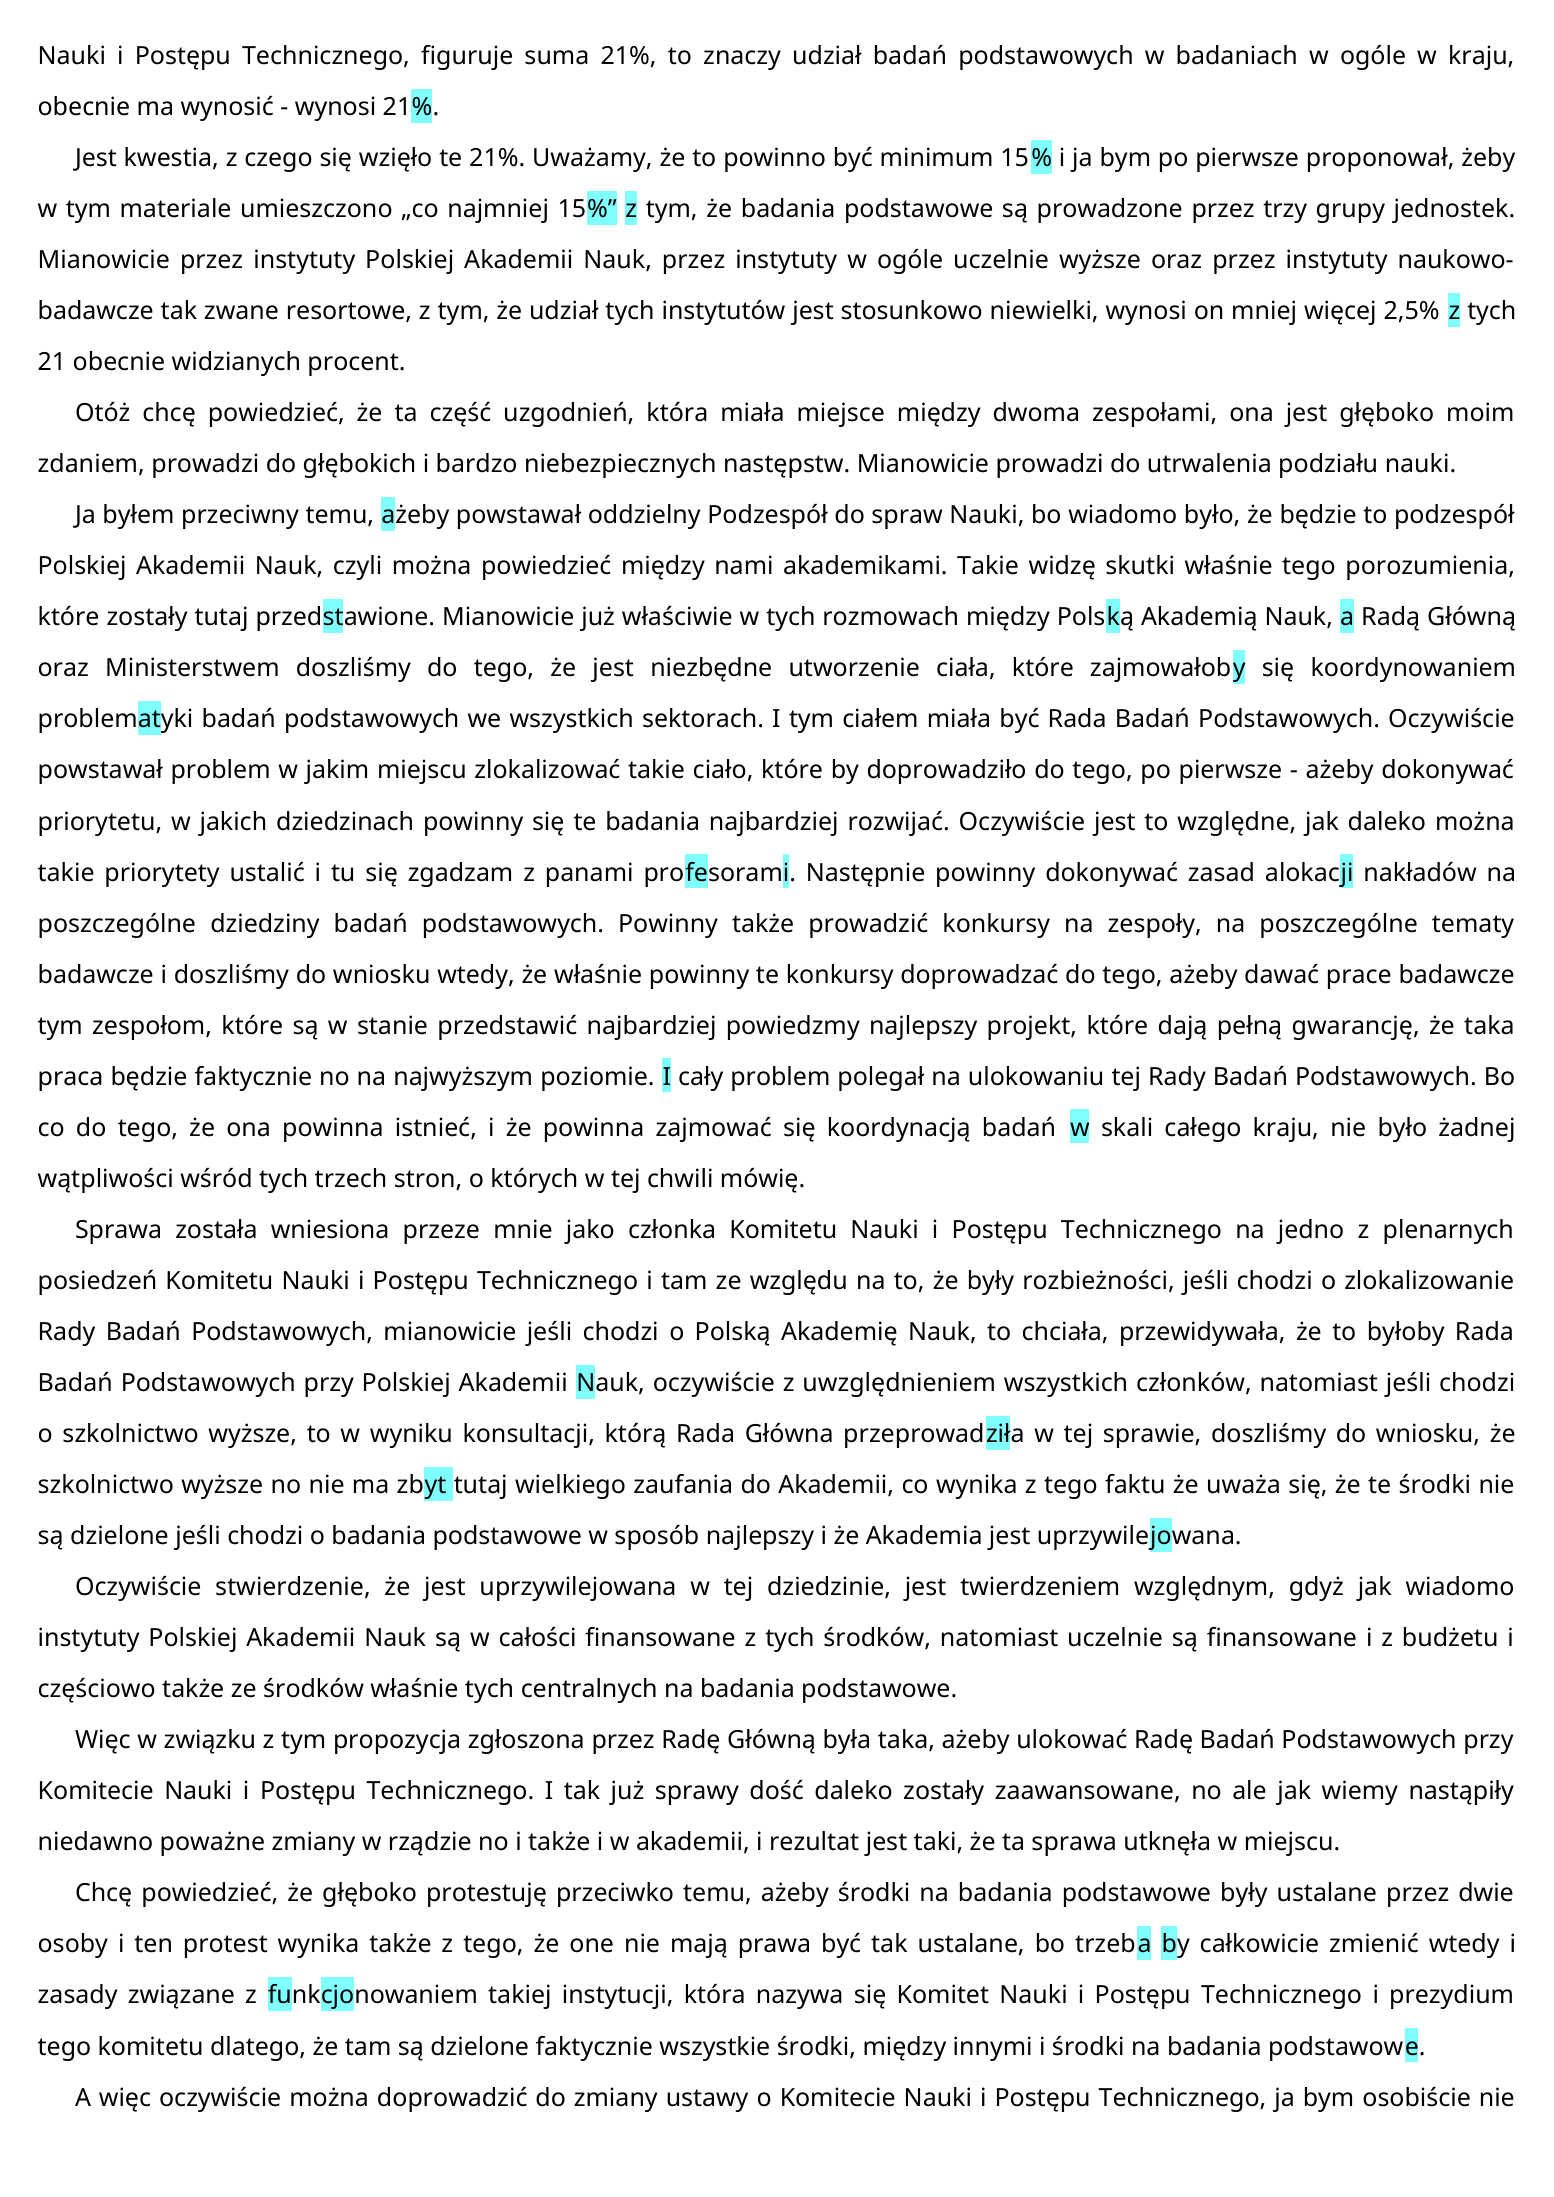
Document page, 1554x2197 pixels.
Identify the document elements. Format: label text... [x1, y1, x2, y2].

text Nauki i Postępu Technicznego, figuruje suma 21%, to znaczy udział badań podstawowych w badaniach w ogóle w kraju, obecnie ma wynosić - wynosi 21%. [37, 37, 1516, 123]
text Otóż chcę powiedzieć, że ta część uzgodnień, która miała miejsce między dwoma zespołami, ona jest głęboko moim zdaniem, prowadzi do głębokich i bardzo niebezpiecznych następstw. Mianowicie prowadzi do utrwalenia podziału nauki. [37, 395, 1516, 480]
text Ja byłem przeciwny temu, ażeby powstawał oddzielny Podzespół do spraw Nauki, bo wiadomo było, że będzie to podzespół Polskiej Akademii Nauk, czyli można powiedzieć między nami akademikami. Takie widzę skutki właśnie tego porozumienia, które zostały tutaj przedstawione. Mianowicie już właściwie w tych rozmowach między Polską Akademią Nauk, a Radą Główną oraz Ministerstwem doszliśmy do tego, że jest niezbędne utworzenie ciała, które zajmowałoby się koordynowaniem problematyki badań podstawowych we wszystkich sektorach. I tym ciałem miała być Rada Badań Podstawowych. Oczywiście powstawał problem w jakim miejscu zlokalizować takie ciało, które by doprowadziło do tego, po pierwsze - ażeby dokonywać priorytetu, w jakich dziedzinach powinny się te badania najbardziej rozwijać. Oczywiście jest to względne, jak daleko można takie priorytety ustalić i tu się zgadzam z panami profesorami. Następnie powinny dokonywać zasad alokacji nakładów na poszczególne dziedziny badań podstawowych. Powinny także prowadzić konkursy na zespoły, na poszczególne tematy badawcze i doszliśmy do wniosku wtedy, że właśnie powinny te konkursy doprowadzać do tego, ażeby dawać prace badawcze tym zespołom, które są w stanie przedstawić najbardziej powiedzmy najlepszy projekt, które dają pełną gwarancję, że taka praca będzie faktycznie no na najwyższym poziomie. I cały problem polegał na ulokowaniu tej Rady Badań Podstawowych. Bo co do tego, że ona powinna istnieć, i że powinna zajmować się koordynacją badań w skali całego kraju, nie było żadnej wątpliwości wśród tych trzech stron, o których w tej chwili mówię. [37, 497, 1516, 1194]
text Chcę powiedzieć, że głęboko protestuję przeciwko temu, ażeby środki na badania podstawowe były ustalane przez dwie osoby i ten protest wynika także z tego, że one nie mają prawa być tak ustalane, bo trzeba by całkowicie zmienić wtedy i zasady związane z funkcjonowaniem takiej instytucji, która nazywa się Komitet Nauki i Postępu Technicznego i prezydium tego komitetu dlatego, że tam są dzielone faktycznie wszystkie środki, między innymi i środki na badania podstawowe. [37, 1875, 1516, 2062]
text Więc w związku z tym propozycja zgłoszona przez Radę Główną była taka, ażeby ulokować Radę Badań Podstawowych przy Komitecie Nauki i Postępu Technicznego. I tak już sprawy dość daleko zostały zaawansowane, no ale jak wiemy nastąpiły niedawno poważne zmiany w rządzie no i także i w akademii, i rezultat jest taki, że ta sprawa utknęła w miejscu. [37, 1722, 1516, 1858]
text Oczywiście stwierdzenie, że jest uprzywilejowana w tej dziedzinie, jest twierdzeniem względnym, gdyż jak wiadomo instytuty Polskiej Akademii Nauk są w całości finansowane z tych środków, natomiast uczelnie są finansowane i z budżetu i częściowo także ze środków właśnie tych centralnych na badania podstawowe. [37, 1569, 1516, 1705]
text A więc oczywiście można doprowadzić do zmiany ustawy o Komitecie Nauki i Postępu Technicznego, ja bym osobiście nie [37, 2079, 1516, 2113]
text Sprawa została wniesiona przeze mnie jako członka Komitetu Nauki i Postępu Technicznego na jedno z plenarnych posiedzeń Komitetu Nauki i Postępu Technicznego i tam ze względu na to, że były rozbieżności, jeśli chodzi o zlokalizowanie Rady Badań Podstawowych, mianowicie jeśli chodzi o Polską Akademię Nauk, to chciała, przewidywała, że to byłoby Rada Badań Podstawowych przy Polskiej Akademii Nauk, oczywiście z uwzględnieniem wszystkich członków, natomiast jeśli chodzi o szkolnictwo wyższe, to w wyniku konsultacji, którą Rada Główna przeprowadziła w tej sprawie, doszliśmy do wniosku, że szkolnictwo wyższe no nie ma zbyt tutaj wielkiego zaufania do Akademii, co wynika z tego faktu że uważa się, że te środki nie są dzielone jeśli chodzi o badania podstawowe w sposób najlepszy i że Akademia jest uprzywilejowana. [37, 1211, 1516, 1552]
text Jest kwestia, z czego się wzięło te 21%. Uważamy, że to powinno być minimum 15% i ja bym po pierwsze proponował, żeby w tym materiale umieszczono „co najmniej 15%” z tym, że badania podstawowe są prowadzone przez trzy grupy jednostek. Mianowicie przez instytuty Polskiej Akademii Nauk, przez instytuty w ogóle uczelnie wyższe oraz przez instytuty naukowo-badawcze tak zwane resortowe, z tym, że udział tych instytutów jest stosunkowo niewielki, wynosi on mniej więcej 2,5% z tych 21 obecnie widzianych procent. [37, 139, 1516, 378]
